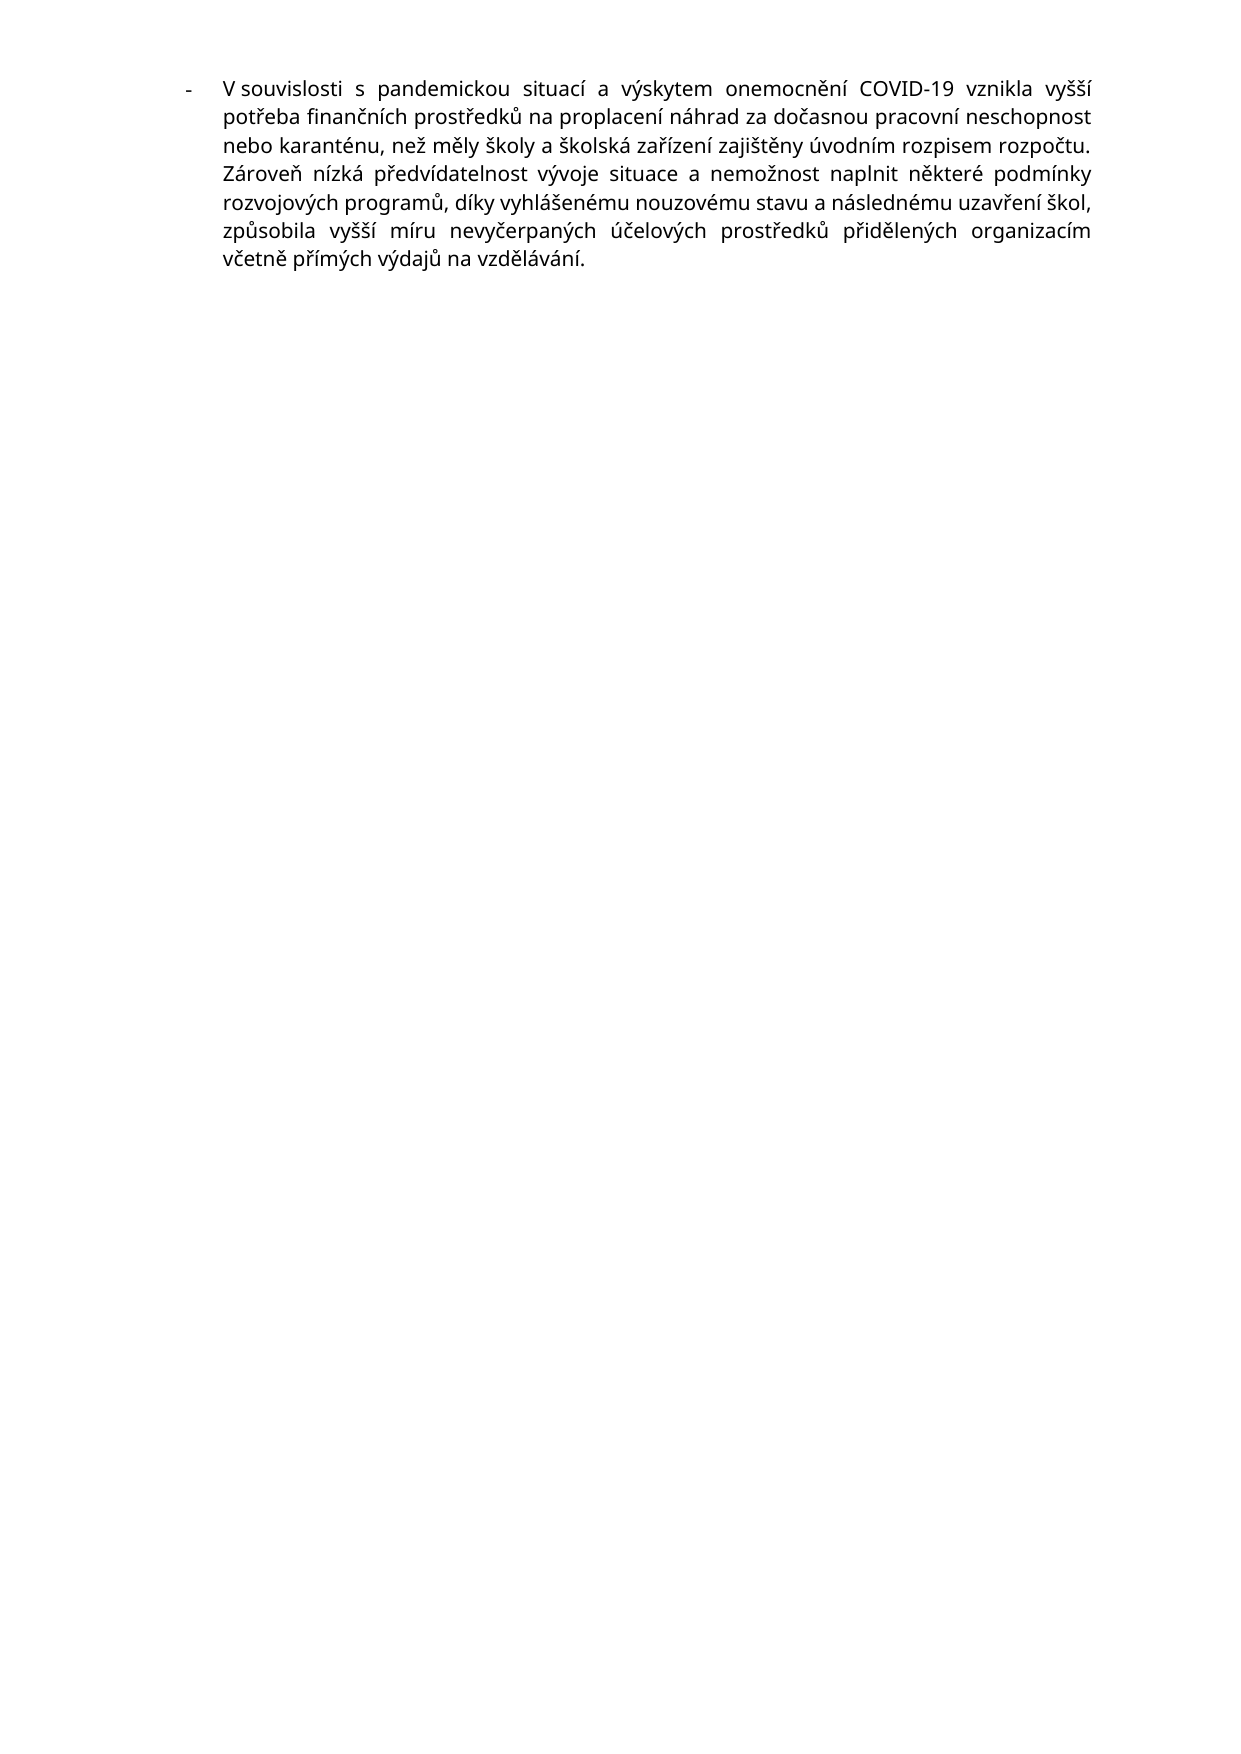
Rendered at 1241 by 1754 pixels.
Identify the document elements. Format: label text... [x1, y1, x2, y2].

list V souvislosti s pandemickou situací a výskytem onemocnění COVID-19 vznikla vyšší potřeba finančních prostředků na proplacení náhrad za dočasnou pracovní neschopnost nebo karanténu, než měly školy a školská zařízení zajištěny úvodním rozpisem rozpočtu. Zároveň nízká předvídatelnost vývoje situace a nemožnost naplnit některé podmínky rozvojových programů, díky vyhlášenému nouzovému stavu a následnému uzavření škol, způsobila vyšší míru nevyčerpaných účelových prostředků přidělených organizacím včetně přímých výdajů na vzdělávání. [185, 74, 1092, 273]
